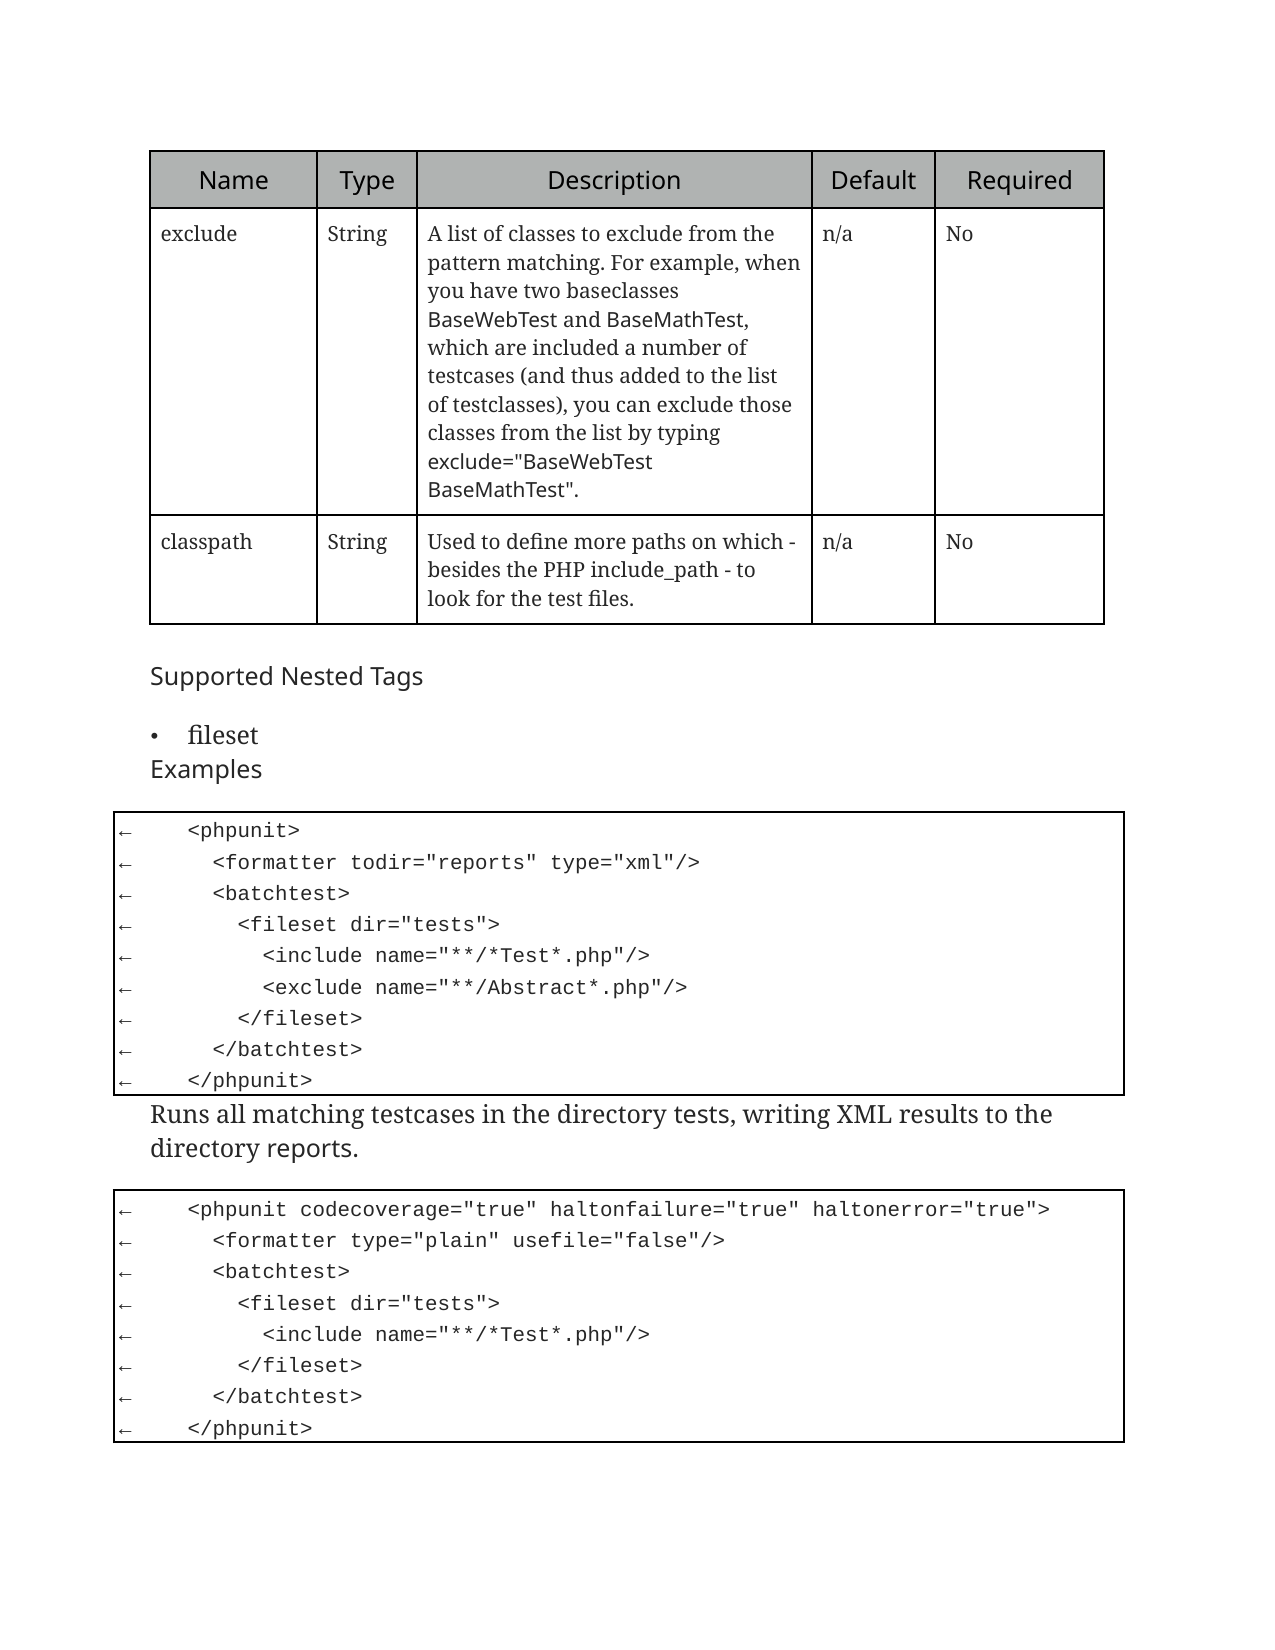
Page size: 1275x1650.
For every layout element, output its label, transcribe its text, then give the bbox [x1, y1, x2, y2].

table_header Description [418, 152, 811, 207]
table_cell n/a [813, 516, 934, 622]
table_cell A list of classes to exclude from the pattern matching. For example, when you have two baseclasses BaseWebTest and BaseMathTest, which are included a number of testcases (and thus added to the list of testclasses), you can exclude those classes from the list by typing exclude="BaseWebTest BaseMathTest". [418, 209, 811, 514]
text Examples [150, 752, 1125, 786]
table_header Type [318, 152, 416, 207]
table_cell String [318, 209, 416, 514]
list <phpunit codecoverage="true" haltonfailure="true" haltonerror="true"> [115, 1191, 1123, 1221]
table_cell classpath [151, 516, 316, 622]
list <batchtest> [115, 873, 1123, 904]
table_header Name [151, 152, 316, 207]
list </phpunit> [115, 1408, 1123, 1441]
list </batchtest> [115, 1029, 1123, 1061]
list </fileset> [115, 998, 1123, 1029]
table_cell n/a [813, 209, 934, 514]
table_header Default [813, 152, 934, 207]
table_cell exclude [151, 209, 316, 514]
table_cell String [318, 516, 416, 622]
list <include name="**/*Test*.php"/> [115, 936, 1123, 967]
list <formatter type="plain" usefile="false"/> [115, 1221, 1123, 1252]
list </phpunit> [115, 1061, 1123, 1094]
table_cell Used to define more paths on which - besides the PHP include_path - to look for the test files. [418, 516, 811, 622]
table_cell No [936, 209, 1103, 514]
list <batchtest> [115, 1252, 1123, 1283]
table_cell No [936, 516, 1103, 622]
list <fileset dir="tests"> [115, 904, 1123, 936]
list fileset [150, 718, 1125, 752]
list <phpunit> [115, 813, 1123, 842]
text Supported Nested Tags [150, 659, 1125, 693]
list <exclude name="**/Abstract*.php"/> [115, 967, 1123, 998]
list <include name="**/*Test*.php"/> [115, 1314, 1123, 1346]
list <fileset dir="tests"> [115, 1283, 1123, 1314]
text Runs all matching testcases in the directory tests, writing XML results to the directory reports. [150, 1096, 1125, 1164]
list </batchtest> [115, 1377, 1123, 1408]
table_header Required [936, 152, 1103, 207]
list </fileset> [115, 1346, 1123, 1377]
list <formatter todir="reports" type="xml"/> [115, 842, 1123, 873]
